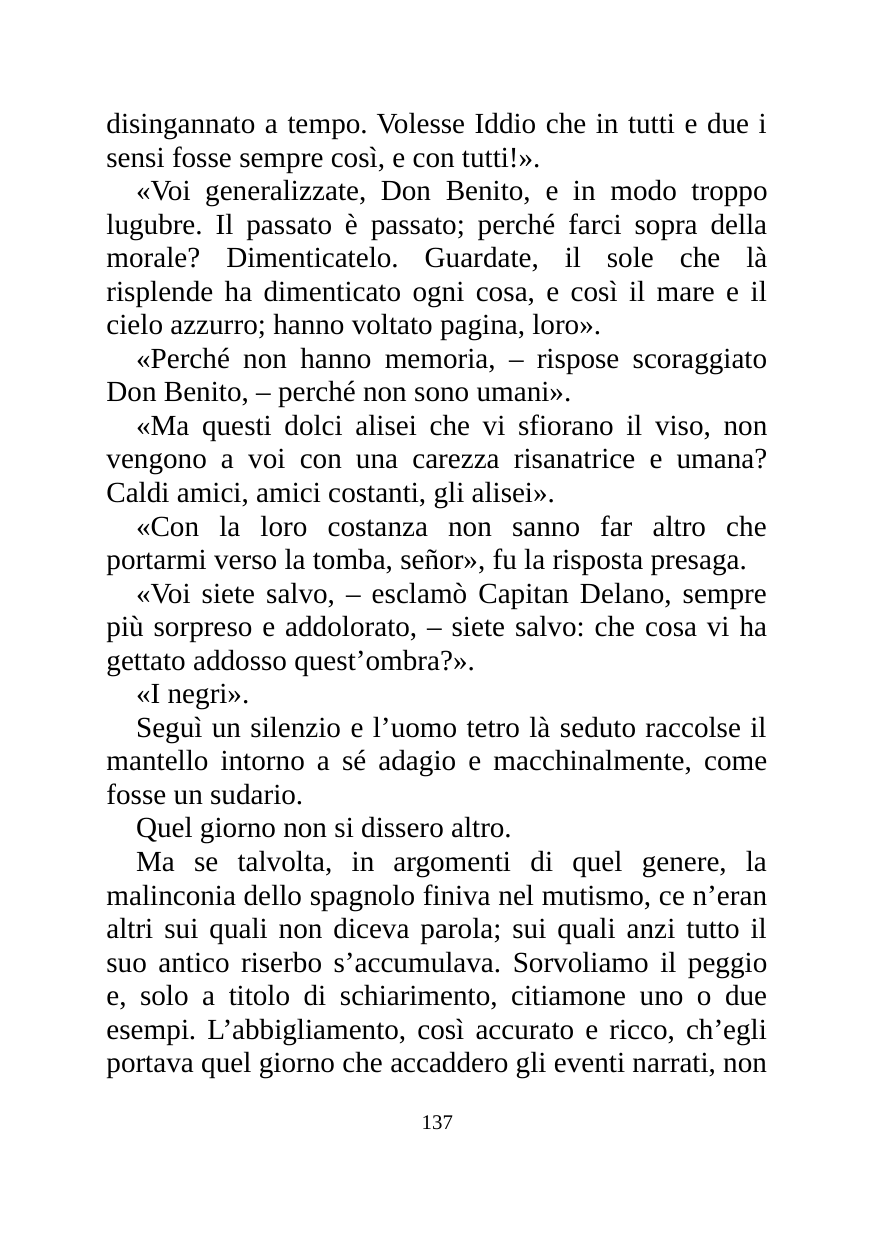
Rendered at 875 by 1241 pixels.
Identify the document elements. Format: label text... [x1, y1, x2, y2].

text Seguì un silenzio e l’uomo tetro là seduto raccolse il mantello intorno a sé adagio e macchinalmente, come fosse un sudario. [106, 710, 768, 811]
text «Perché non hanno memoria, – rispose scoraggiato Don Benito, – perché non sono umani». [106, 341, 768, 408]
text «Voi siete salvo, – esclamò Capitan Delano, sempre più sorpreso e addolorato, – siete salvo: che cosa vi ha gettato addosso quest’ombra?». [106, 576, 768, 676]
text «Con la loro costanza non sanno far altro che portarmi verso la tomba, señor», fu la risposta presaga. [106, 509, 768, 576]
text «Voi generalizzate, Don Benito, e in modo troppo lugubre. Il passato è passato; perché farci sopra della morale? Dimenticatelo. Guardate, il sole che là risplende ha dimenticato ogni cosa, e così il mare e il cielo azzurro; hanno voltato pagina, loro». [106, 173, 768, 341]
text Ma se talvolta, in argomenti di quel genere, la malinconia dello spagnolo finiva nel mutismo, ce n’eran altri sui quali non diceva parola; sui quali anzi tutto il suo antico riserbo s’accumulava. Sorvoliamo il peggio e, solo a titolo di schiarimento, citiamone uno o due esempi. L’abbigliamento, così accurato e ricco, ch’egli portava quel giorno che accaddero gli eventi narrati, non [106, 844, 768, 1079]
text Quel giorno non si dissero altro. [106, 811, 768, 844]
text «I negri». [106, 676, 768, 710]
text «Ma questi dolci alisei che vi sfiorano il viso, non vengono a voi con una carezza risanatrice e umana? Caldi amici, amici costanti, gli alisei». [106, 408, 768, 509]
text disingannato a tempo. Volesse Iddio che in tutti e due i sensi fosse sempre così, e con tutti!». [106, 106, 768, 173]
